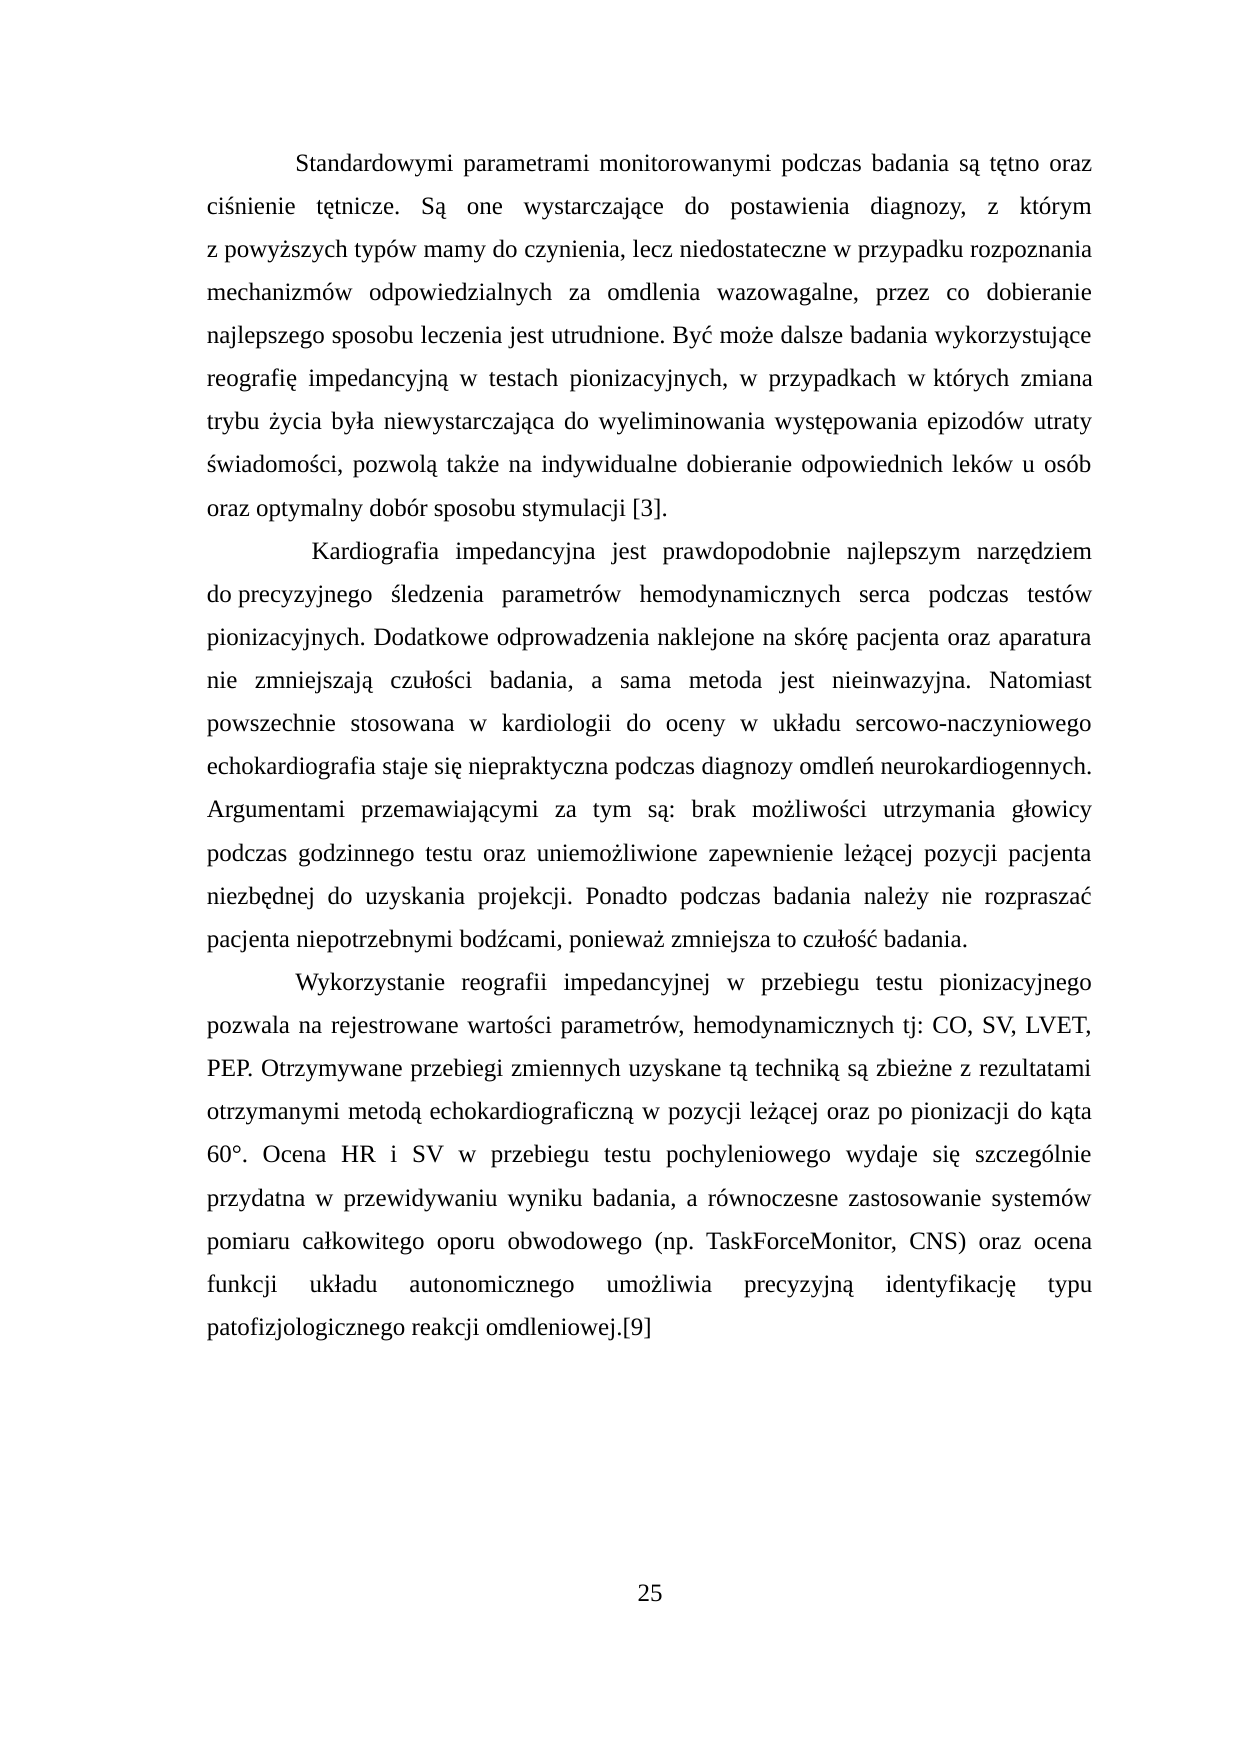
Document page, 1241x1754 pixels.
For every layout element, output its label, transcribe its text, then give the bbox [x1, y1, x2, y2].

text Kardiografia impedancyjna jest prawdopodobnie najlepszym narzędziem do precyzyjnego śledzenia parametrów hemodynamicznych serca podczas testów pionizacyjnych. Dodatkowe odprowadzenia naklejone na skórę pacjenta oraz aparatura nie zmniejszają czułości badania, a sama metoda jest nieinwazyjna. Natomiast powszechnie stosowana w kardiologii do oceny w układu sercowo-naczyniowego echokardiografia staje się niepraktyczna podczas diagnozy omdleń neurokardiogennych. Argumentami przemawiającymi za tym są: brak możliwości utrzymania głowicy podczas godzinnego testu oraz uniemożliwione zapewnienie leżącej pozycji pacjenta niezbędnej do uzyskania projekcji. Ponadto podczas badania należy nie rozpraszać pacjenta niepotrzebnymi bodźcami, ponieważ zmniejsza to czułość badania. [207, 536, 1093, 953]
text Standardowymi parametrami monitorowanymi podczas badania są tętno oraz ciśnienie tętnicze. Są one wystarczające do postawienia diagnozy, z którym z powyższych typów mamy do czynienia, lecz niedostateczne w przypadku rozpoznania mechanizmów odpowiedzialnych za omdlenia wazowagalne, przez co dobieranie najlepszego sposobu leczenia jest utrudnione. Być może dalsze badania wykorzystujące reografię impedancyjną w testach pionizacyjnych, w przypadkach w których zmiana trybu życia była niewystarczająca do wyeliminowania występowania epizodów utraty świadomości, pozwolą także na indywidualne dobieranie odpowiednich leków u osób oraz optymalny dobór sposobu stymulacji [3]. [207, 148, 1093, 521]
text Wykorzystanie reografii impedancyjnej w przebiegu testu pionizacyjnego pozwala na rejestrowane wartości parametrów, hemodynamicznych tj: CO, SV, LVET, PEP. Otrzymywane przebiegi zmiennych uzyskane tą techniką są zbieżne z rezultatami otrzymanymi metodą echokardiograficzną w pozycji leżącej oraz po pionizacji do kąta 60°. Ocena HR i SV w przebiegu testu pochyleniowego wydaje się szczególnie przydatna w przewidywaniu wyniku badania, a równoczesne zastosowanie systemów pomiaru całkowitego oporu obwodowego (np. TaskForceMonitor, CNS) oraz ocena funkcji układu autonomicznego umożliwia precyzyjną identyfikację typu patofizjologicznego reakcji omdleniowej.[9] [207, 967, 1093, 1341]
